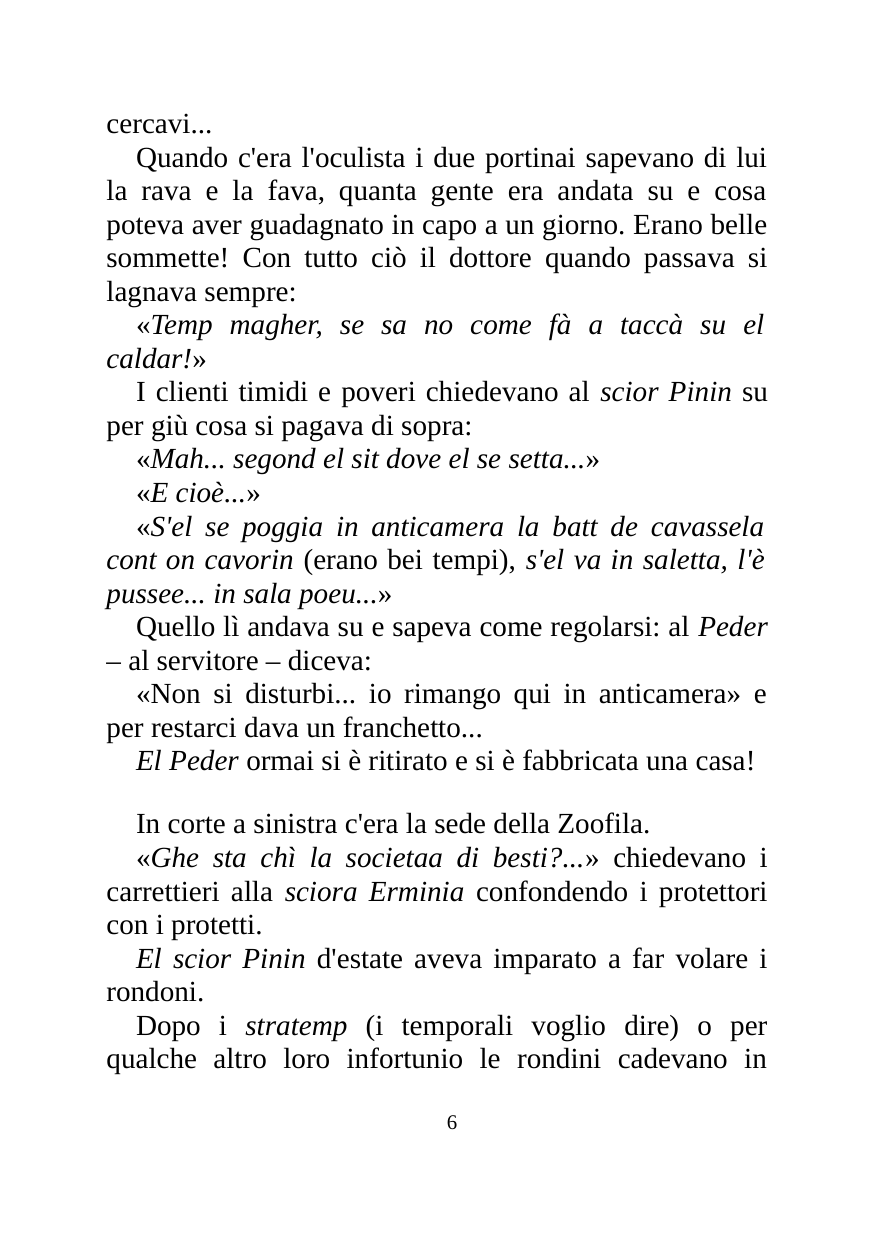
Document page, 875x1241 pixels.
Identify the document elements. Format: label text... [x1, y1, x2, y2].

text Quando c'era l'oculista i due portinai sapevano di lui la rava e la fava, quanta gente era andata su e cosa poteva aver guadagnato in capo a un giorno. Erano belle sommette! Con tutto ciò il dottore quando passava si lagnava sempre: [106, 140, 768, 307]
text «Mah... segond el sit dove el se setta...» [106, 442, 768, 475]
text «E cioè...» [106, 475, 768, 509]
text «S'el se poggia in anticamera la batt de cavassela cont on cavorin (erano bei tempi), s'el va in saletta, l'è pussee... in sala poeu...» [106, 509, 768, 609]
text cercavi... [106, 106, 768, 140]
text Dopo i stratemp (i temporali voglio dire) o per qualche altro loro infortunio le rondini cadevano in [106, 1008, 768, 1075]
text El scior Pinin d'estate aveva imparato a far volare i rondoni. [106, 941, 768, 1008]
text I clienti timidi e poveri chiedevano al scior Pinin su per giù cosa si pagava di sopra: [106, 374, 768, 442]
text «Ghe sta chì la societaa di besti?...» chiedevano i carrettieri alla sciora Erminia confondendo i protettori con i protetti. [106, 840, 768, 941]
text Quello lì andava su e sapeva come regolarsi: al Peder – al servitore – diceva: [106, 609, 768, 676]
text In corte a sinistra c'era la sede della Zoofila. [106, 807, 768, 840]
text «Temp magher, se sa no come fà a taccà su el caldar!» [106, 307, 768, 374]
text «Non si disturbi... io rimango qui in anticamera» e per restarci dava un franchetto... [106, 676, 768, 743]
text El Peder ormai si è ritirato e si è fabbricata una casa! [106, 743, 768, 777]
